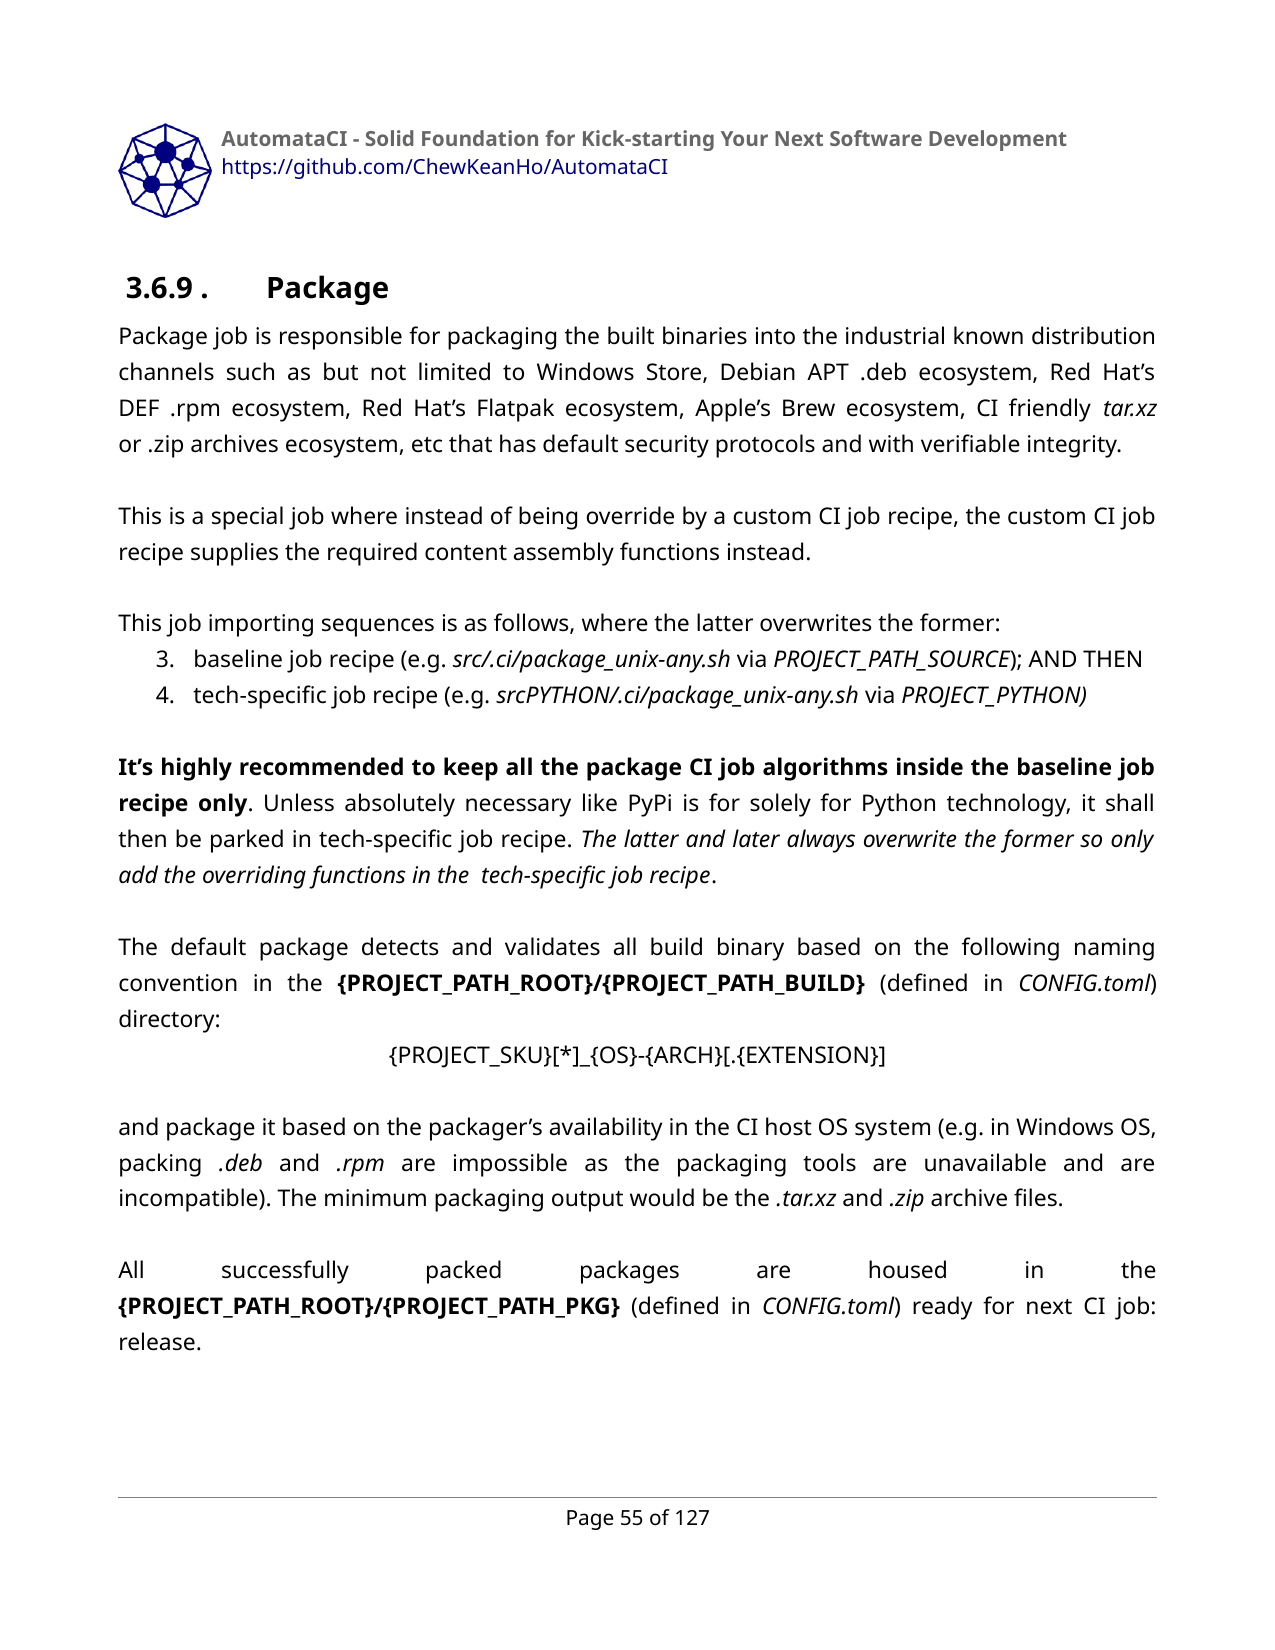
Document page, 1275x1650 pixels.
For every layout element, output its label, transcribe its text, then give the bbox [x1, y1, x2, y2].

text All successfully packed packages are housed in the {PROJECT_PATH_ROOT}/{PROJECT_PATH_PKG} (defined in CONFIG.toml) ready for next CI job: release. [118, 1254, 1157, 1357]
picture [118, 123, 212, 218]
list tech-specific job recipe (e.g. srcPYTHON/.ci/package_unix-any.sh via PROJECT_PYTHON) [156, 679, 1157, 711]
text and package it based on the packager’s availability in the CI host OS system (e.g. in Windows OS, packing .deb and .rpm are impossible as the packaging tools are unavailable and are incompatible). The minimum packaging output would be the .tar.xz and .zip archive files. [118, 1111, 1157, 1214]
text This job importing sequences is as follows, where the latter overwrites the former: [118, 607, 1157, 639]
text It’s highly recommended to keep all the package CI job algorithms inside the baseline job recipe only. Unless absolutely necessary like PyPi is for solely for Python technology, it shall then be parked in tech-specific job recipe. The latter and later always overwrite the former so only add the overriding functions in the tech-specific job recipe. [118, 751, 1157, 890]
text This is a special job where instead of being override by a custom CI job recipe, the custom CI job recipe supplies the required content assembly functions instead. [118, 499, 1157, 567]
text Package job is responsible for packaging the built binaries into the industrial known distribution channels such as but not limited to Windows Store, Debian APT .deb ecosystem, Red Hat’s DEF .rpm ecosystem, Red Hat’s Flatpak ecosystem, Apple’s Brew ecosystem, CI friendly tar.xz or .zip archives ecosystem, etc that has default security protocols and with verifiable integrity. [118, 320, 1157, 459]
text The default package detects and validates all build binary based on the following naming convention in the {PROJECT_PATH_ROOT}/{PROJECT_PATH_BUILD} (defined in CONFIG.toml) directory: [118, 931, 1157, 1034]
text {PROJECT_SKU}[*]_{OS}-{ARCH}[.{EXTENSION}] [118, 1039, 1157, 1070]
subtitle Package [118, 267, 1157, 307]
list baseline job recipe (e.g. src/.ci/package_unix-any.sh via PROJECT_PATH_SOURCE); AND THEN [156, 643, 1157, 674]
